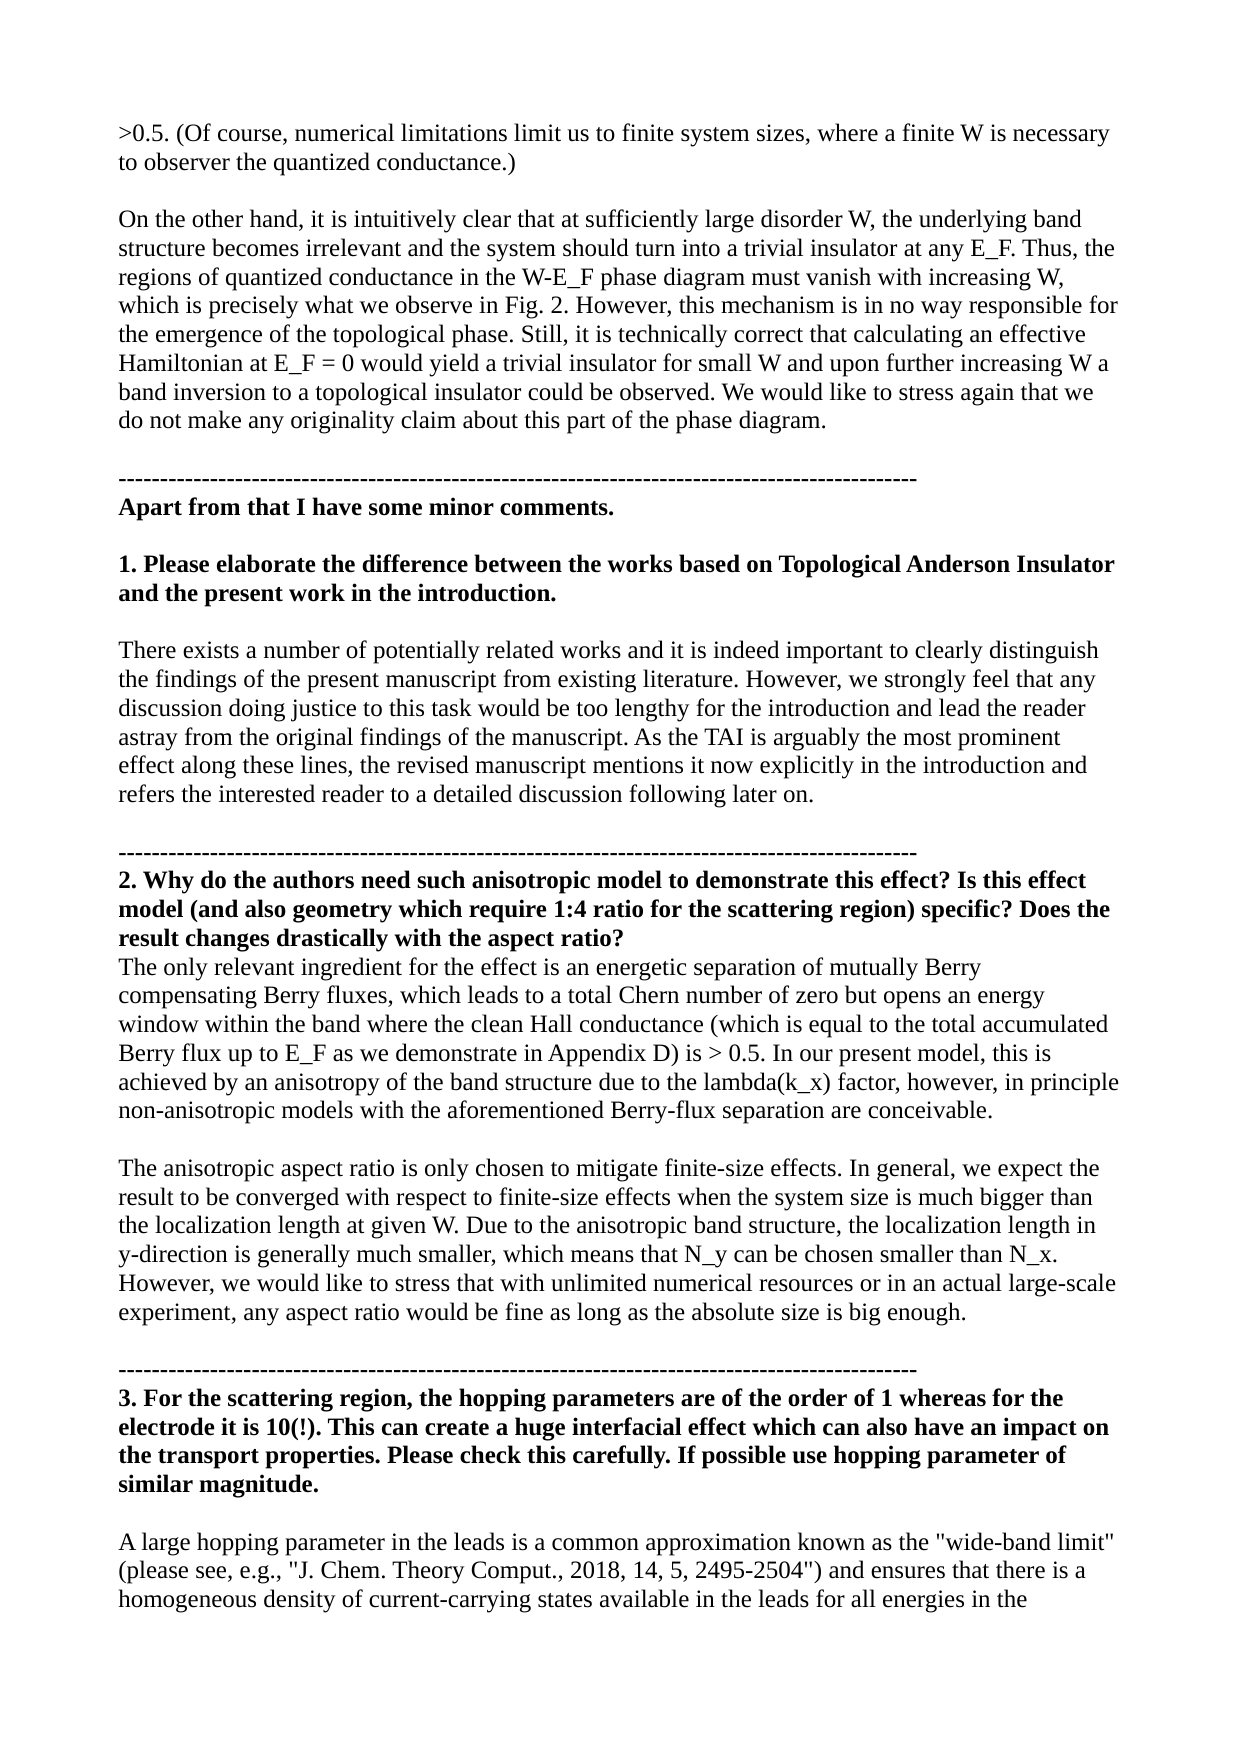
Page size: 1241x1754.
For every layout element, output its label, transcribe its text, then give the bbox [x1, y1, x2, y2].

text The only relevant ingredient for the effect is an energetic separation of mutually Berry compensating Berry fluxes, which leads to a total Chern number of zero but opens an energy window within the band where the clean Hall conductance (which is equal to the total accumulated Berry flux up to E_F as we demonstrate in Appendix D) is > 0.5. In our present model, this is achieved by an anisotropy of the band structure due to the lambda(k_x) factor, however, in principle non-anisotropic models with the aforementioned Berry-flux separation are conceivable. [118, 952, 1122, 1124]
text On the other hand, it is intuitively clear that at sufficiently large disorder W, the underlying band structure becomes irrelevant and the system should turn into a trivial insulator at any E_F. Thus, the regions of quantized conductance in the W-E_F phase diagram must vanish with increasing W, which is precisely what we observe in Fig. 2. However, this mechanism is in no way responsible for the emergence of the topological phase. Still, it is technically correct that calculating an effective Hamiltonian at E_F = 0 would yield a trivial insulator for small W and upon further increasing W a band inversion to a topological insulator could be observed. We would like to stress again that we do not make any originality claim about this part of the phase diagram. [118, 204, 1122, 434]
text >0.5. (Of course, numerical limitations limit us to finite system sizes, where a finite W is necessary to observer the quantized conductance.) [118, 118, 1122, 176]
text ------------------------------------------------------------------------------------------------ 2. Why do the authors need such anisotropic model to demonstrate this effect? Is this effect model (and also geometry which require 1:4 ratio for the scattering region) specific? Does the result changes drastically with the aspect ratio? [118, 837, 1122, 952]
text A large hopping parameter in the leads is a common approximation known as the "wide-band limit" (please see, e.g., "J. Chem. Theory Comput., 2018, 14, 5, 2495-2504") and ensures that there is a homogeneous density of current-carrying states available in the leads for all energies in the [118, 1527, 1122, 1613]
text ------------------------------------------------------------------------------------------------ [118, 1354, 1122, 1383]
text There exists a number of potentially related works and it is indeed important to clearly distinguish the findings of the present manuscript from existing literature. However, we strongly feel that any discussion doing justice to this task would be too lengthy for the introduction and lead the reader astray from the original findings of the manuscript. As the TAI is arguably the most prominent effect along these lines, the revised manuscript mentions it now explicitly in the introduction and refers the interested reader to a detailed discussion following later on. [118, 636, 1122, 808]
text 3. For the scattering region, the hopping parameters are of the order of 1 whereas for the electrode it is 10(!). This can create a huge interfacial effect which can also have an impact on the transport properties. Please check this carefully. If possible use hopping parameter of similar magnitude. [118, 1383, 1122, 1498]
text The anisotropic aspect ratio is only chosen to mitigate finite-size effects. In general, we expect the result to be converged with respect to finite-size effects when the system size is much bigger than the localization length at given W. Due to the anisotropic band structure, the localization length in y-direction is generally much smaller, which means that N_y can be chosen smaller than N_x. However, we would like to stress that with unlimited numerical resources or in an actual large-scale experiment, any aspect ratio would be fine as long as the absolute size is big enough. [118, 1153, 1122, 1326]
text Apart from that I have some minor comments. 1. Please elaborate the difference between the works based on Topological Anderson Insulator and the present work in the introduction. [118, 492, 1122, 607]
text ------------------------------------------------------------------------------------------------ [118, 463, 1122, 492]
